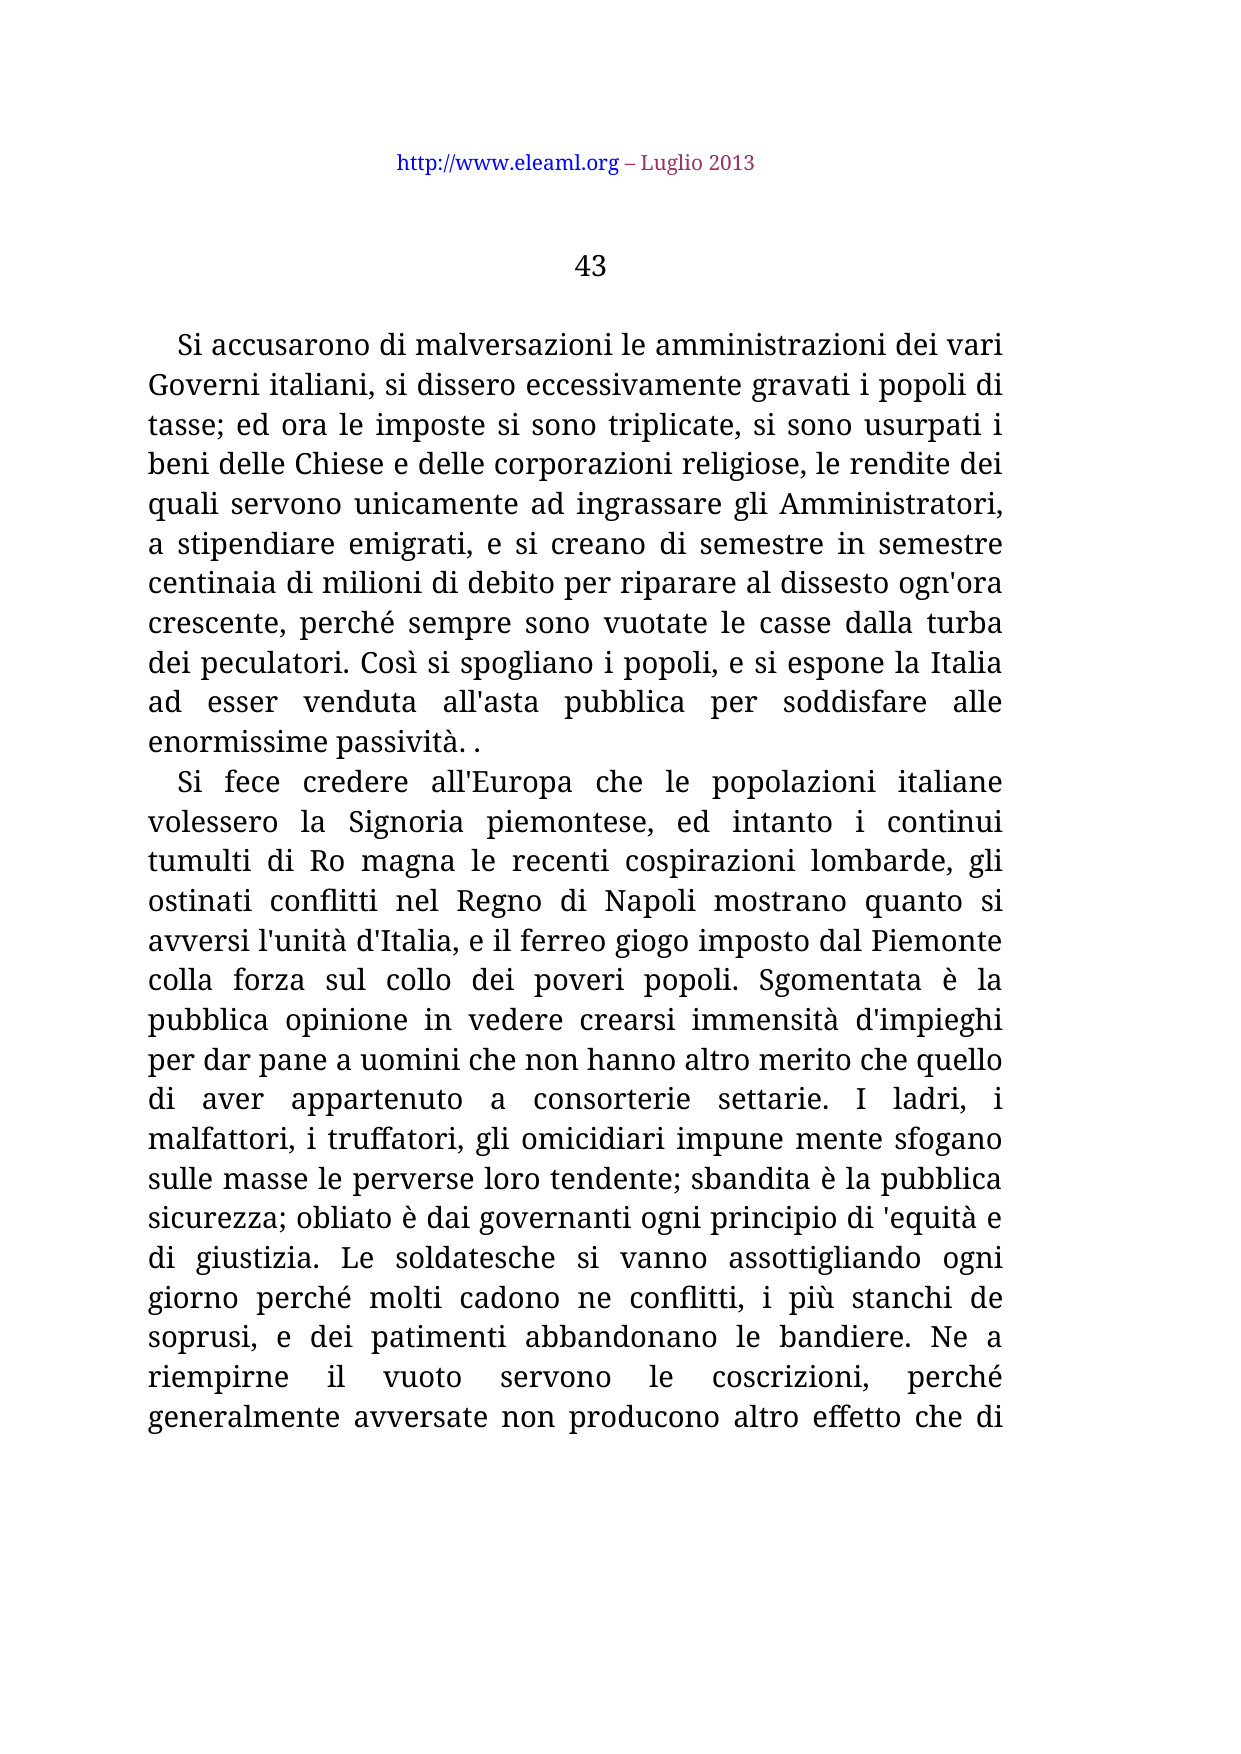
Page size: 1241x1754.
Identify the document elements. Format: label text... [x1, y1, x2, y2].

text Si accusarono di malversazioni le amministrazioni dei vari Governi italiani, si dissero eccessivamente gravati i popoli di tasse; ed ora le imposte si sono triplicate, si sono usurpati i beni delle Chiese e delle corporazioni religiose, le rendite dei quali servono unicamente ad ingrassare gli Amministratori, a stipendiare emigrati, e si creano di semestre in semestre centinaia di milioni di debito per riparare al dissesto ogn'ora crescente, perché sempre sono vuotate le casse dalla turba dei peculatori. Così si spogliano i popoli, e si espone la Italia ad esser venduta all'asta pubblica per soddisfare alle enormissime passività. . [148, 324, 1004, 761]
text 43 [148, 245, 1004, 285]
text Si fece credere all'Europa che le popolazioni italiane volessero la Signoria piemontese, ed intanto i continui tumulti di Ro magna le recenti cospirazioni lombarde, gli ostinati conflitti nel Regno di Napoli mostrano quanto si avversi l'unità d'Italia, e il ferreo giogo imposto dal Piemonte colla forza sul collo dei poveri popoli. Sgomentata è la pubblica opinione in vedere crearsi immensità d'impieghi per dar pane a uomini che non hanno altro merito che quello di aver appartenuto a consorterie settarie. I ladri, i malfattori, i truffatori, gli omicidiari impune mente sfogano sulle masse le perverse loro tendente; sbandita è la pubblica sicurezza; obliato è dai governanti ogni principio di 'equità e di giustizia. Le soldatesche si vanno assottigliando ogni giorno perché molti cadono ne conflitti, i più stanchi de soprusi, e dei patimenti abbandonano le bandiere. Ne a riempirne il vuoto servono le coscrizioni, perché generalmente avversate non producono altro effetto che di [148, 761, 1004, 1436]
